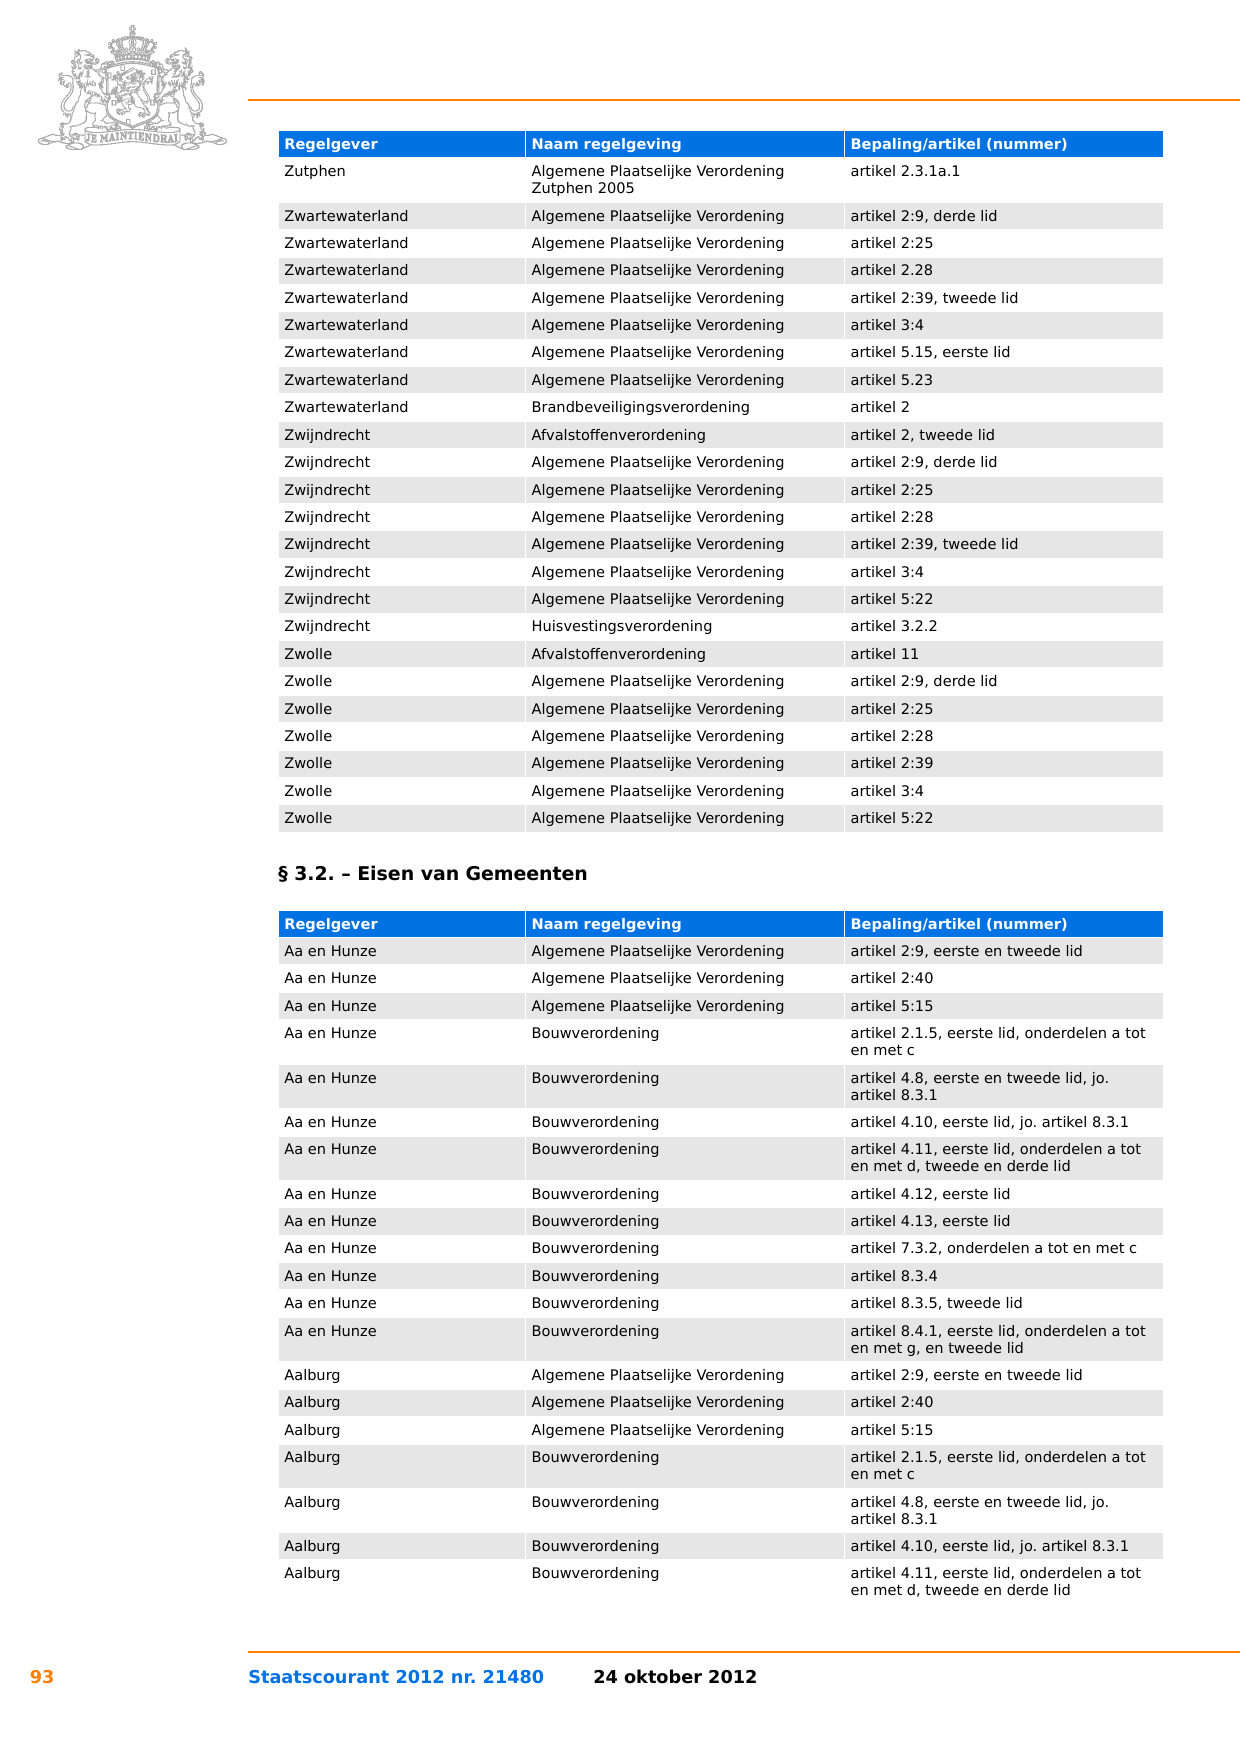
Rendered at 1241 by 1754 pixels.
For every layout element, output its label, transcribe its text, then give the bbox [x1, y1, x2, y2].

table_cell Aa en Hunze [279, 1109, 525, 1136]
table_header Naam regelgeving [526, 911, 844, 937]
table_cell Aa en Hunze [279, 993, 525, 1019]
table_cell artikel 5:15 [845, 993, 1163, 1019]
table_cell artikel 4.8, eerste en tweede lid, jo. artikel 8.3.1 [845, 1065, 1163, 1108]
table_cell Bouwverordening [526, 1291, 844, 1317]
table_cell artikel 2:28 [845, 723, 1163, 749]
table_cell artikel 5:22 [845, 586, 1163, 613]
table_header Naam regelgeving [526, 131, 844, 157]
table_cell Algemene Plaatselijke Verordening [526, 778, 844, 804]
table_cell artikel 2.1.5, eerste lid, onderdelen a tot en met c [845, 1020, 1163, 1064]
table_cell Algemene Plaatselijke Verordening [526, 367, 844, 393]
table_cell artikel 2:40 [845, 1390, 1163, 1416]
table_cell Zwijndrecht [279, 586, 525, 613]
table_cell Algemene Plaatselijke Verordening [526, 477, 844, 503]
table_cell Zwartewaterland [279, 258, 525, 284]
table_cell Algemene Plaatselijke Verordening [526, 966, 844, 992]
table_cell Algemene Plaatselijke Verordening [526, 669, 844, 695]
table_cell Zwartewaterland [279, 230, 525, 256]
table_cell Aalburg [279, 1445, 525, 1488]
table_cell artikel 3:4 [845, 312, 1163, 339]
table_cell Zwartewaterland [279, 203, 525, 229]
table_cell Aa en Hunze [279, 1318, 525, 1361]
table_cell Zwartewaterland [279, 285, 525, 311]
table_cell artikel 2:9, derde lid [845, 669, 1163, 695]
table_cell artikel 4.8, eerste en tweede lid, jo. artikel 8.3.1 [845, 1489, 1163, 1532]
subtitle § 3.2. – Eisen van Gemeenten [278, 863, 1163, 885]
table_cell Afvalstoffenverordening [526, 641, 844, 667]
table_cell Bouwverordening [526, 1236, 844, 1262]
table_cell Bouwverordening [526, 1208, 844, 1235]
table_cell Zwijndrecht [279, 449, 525, 476]
table_cell Algemene Plaatselijke Verordening [526, 1417, 844, 1443]
table_cell Algemene Plaatselijke Verordening [526, 993, 844, 1019]
table_cell Bouwverordening [526, 1137, 844, 1180]
table_cell Zwijndrecht [279, 614, 525, 640]
table_cell Zwijndrecht [279, 559, 525, 585]
table_cell Algemene Plaatselijke Verordening [526, 340, 844, 366]
table_cell Algemene Plaatselijke Verordening [526, 449, 844, 476]
table_cell Bouwverordening [526, 1489, 844, 1532]
table_cell artikel 8.3.5, tweede lid [845, 1291, 1163, 1317]
table_cell Zwolle [279, 805, 525, 832]
table_cell Aa en Hunze [279, 1181, 525, 1207]
table_cell artikel 2.3.1a.1 [845, 158, 1163, 202]
table_cell Aalburg [279, 1390, 525, 1416]
table_cell Aa en Hunze [279, 1020, 525, 1064]
table_cell Algemene Plaatselijke Verordening [526, 938, 844, 964]
table_cell artikel 4.12, eerste lid [845, 1181, 1163, 1207]
table_cell artikel 4.11, eerste lid, onderdelen a tot en met d, tweede en derde lid [845, 1137, 1163, 1180]
table_cell Algemene Plaatselijke Verordening [526, 723, 844, 749]
table_header Regelgever [279, 911, 525, 937]
table_cell Zwolle [279, 778, 525, 804]
table_cell Bouwverordening [526, 1533, 844, 1559]
table_cell Algemene Plaatselijke Verordening Zutphen 2005 [526, 158, 844, 202]
table_cell Aa en Hunze [279, 938, 525, 964]
table_cell artikel 3.2.2 [845, 614, 1163, 640]
table_cell artikel 2 [845, 395, 1163, 421]
table_cell Zutphen [279, 158, 525, 202]
table_cell Zwartewaterland [279, 312, 525, 339]
table_cell artikel 2:25 [845, 477, 1163, 503]
table_cell artikel 4.11, eerste lid, onderdelen a tot en met d, tweede en derde lid [845, 1561, 1163, 1604]
table_cell Aalburg [279, 1561, 525, 1604]
table_cell Brandbeveiligingsverordening [526, 395, 844, 421]
table_cell artikel 8.4.1, eerste lid, onderdelen a tot en met g, en tweede lid [845, 1318, 1163, 1361]
table_cell Zwijndrecht [279, 477, 525, 503]
table_cell artikel 11 [845, 641, 1163, 667]
table_cell Algemene Plaatselijke Verordening [526, 504, 844, 530]
table_cell Aa en Hunze [279, 1263, 525, 1289]
table_cell Zwijndrecht [279, 422, 525, 448]
table_cell artikel 2.1.5, eerste lid, onderdelen a tot en met c [845, 1445, 1163, 1488]
table_cell Bouwverordening [526, 1263, 844, 1289]
table_cell Aa en Hunze [279, 1137, 525, 1180]
table_cell Aalburg [279, 1362, 525, 1389]
table_cell Algemene Plaatselijke Verordening [526, 751, 844, 777]
table_cell Algemene Plaatselijke Verordening [526, 203, 844, 229]
table_cell artikel 2:25 [845, 230, 1163, 256]
table_cell Algemene Plaatselijke Verordening [526, 586, 844, 613]
table_cell Zwolle [279, 723, 525, 749]
table_cell Algemene Plaatselijke Verordening [526, 696, 844, 722]
table_cell artikel 2:9, derde lid [845, 449, 1163, 476]
table_cell Algemene Plaatselijke Verordening [526, 559, 844, 585]
table_cell Bouwverordening [526, 1065, 844, 1108]
table_cell Bouwverordening [526, 1181, 844, 1207]
table_cell Algemene Plaatselijke Verordening [526, 285, 844, 311]
table_cell artikel 2:40 [845, 966, 1163, 992]
table_cell artikel 8.3.4 [845, 1263, 1163, 1289]
table_cell artikel 4.10, eerste lid, jo. artikel 8.3.1 [845, 1533, 1163, 1559]
table_cell artikel 2.28 [845, 258, 1163, 284]
table_cell Algemene Plaatselijke Verordening [526, 1390, 844, 1416]
table_cell Zwolle [279, 696, 525, 722]
table_cell artikel 5.23 [845, 367, 1163, 393]
table_cell Zwartewaterland [279, 340, 525, 366]
table_cell Aa en Hunze [279, 1065, 525, 1108]
table_cell Aa en Hunze [279, 966, 525, 992]
table_cell artikel 4.13, eerste lid [845, 1208, 1163, 1235]
table_cell Zwolle [279, 751, 525, 777]
table_cell artikel 2, tweede lid [845, 422, 1163, 448]
table_cell Algemene Plaatselijke Verordening [526, 230, 844, 256]
table_header Bepaling/artikel (nummer) [845, 911, 1163, 937]
table_cell artikel 4.10, eerste lid, jo. artikel 8.3.1 [845, 1109, 1163, 1136]
table_cell Huisvestingsverordening [526, 614, 844, 640]
table_cell Zwartewaterland [279, 367, 525, 393]
table_cell artikel 5:22 [845, 805, 1163, 832]
table_cell Aa en Hunze [279, 1208, 525, 1235]
table_cell Aa en Hunze [279, 1291, 525, 1317]
table_cell artikel 3:4 [845, 559, 1163, 585]
table_header Regelgever [279, 131, 525, 157]
table_cell artikel 5:15 [845, 1417, 1163, 1443]
table_cell Afvalstoffenverordening [526, 422, 844, 448]
table_cell Bouwverordening [526, 1109, 844, 1136]
table_cell Zwolle [279, 641, 525, 667]
table_cell artikel 3:4 [845, 778, 1163, 804]
table_cell Algemene Plaatselijke Verordening [526, 1362, 844, 1389]
table_cell Aalburg [279, 1533, 525, 1559]
picture [38, 25, 227, 150]
table_cell Aalburg [279, 1417, 525, 1443]
table_cell Bouwverordening [526, 1445, 844, 1488]
table_cell artikel 7.3.2, onderdelen a tot en met c [845, 1236, 1163, 1262]
table_cell Algemene Plaatselijke Verordening [526, 312, 844, 339]
table_cell Bouwverordening [526, 1318, 844, 1361]
table_cell Bouwverordening [526, 1561, 844, 1604]
table_cell Aalburg [279, 1489, 525, 1532]
table_cell artikel 2:25 [845, 696, 1163, 722]
table_cell Zwijndrecht [279, 531, 525, 558]
table_cell Zwolle [279, 669, 525, 695]
table_cell artikel 2:39, tweede lid [845, 531, 1163, 558]
table_cell Zwartewaterland [279, 395, 525, 421]
table_cell Zwijndrecht [279, 504, 525, 530]
table_cell artikel 2:9, eerste en tweede lid [845, 938, 1163, 964]
table_header Bepaling/artikel (nummer) [845, 131, 1163, 157]
table_cell Aa en Hunze [279, 1236, 525, 1262]
table_cell Bouwverordening [526, 1020, 844, 1064]
table_cell artikel 2:39, tweede lid [845, 285, 1163, 311]
table_cell artikel 5.15, eerste lid [845, 340, 1163, 366]
table_cell artikel 2:9, derde lid [845, 203, 1163, 229]
table_cell Algemene Plaatselijke Verordening [526, 531, 844, 558]
table_cell Algemene Plaatselijke Verordening [526, 258, 844, 284]
table_cell artikel 2:9, eerste en tweede lid [845, 1362, 1163, 1389]
table_cell artikel 2:39 [845, 751, 1163, 777]
table_cell artikel 2:28 [845, 504, 1163, 530]
table_cell Algemene Plaatselijke Verordening [526, 805, 844, 832]
